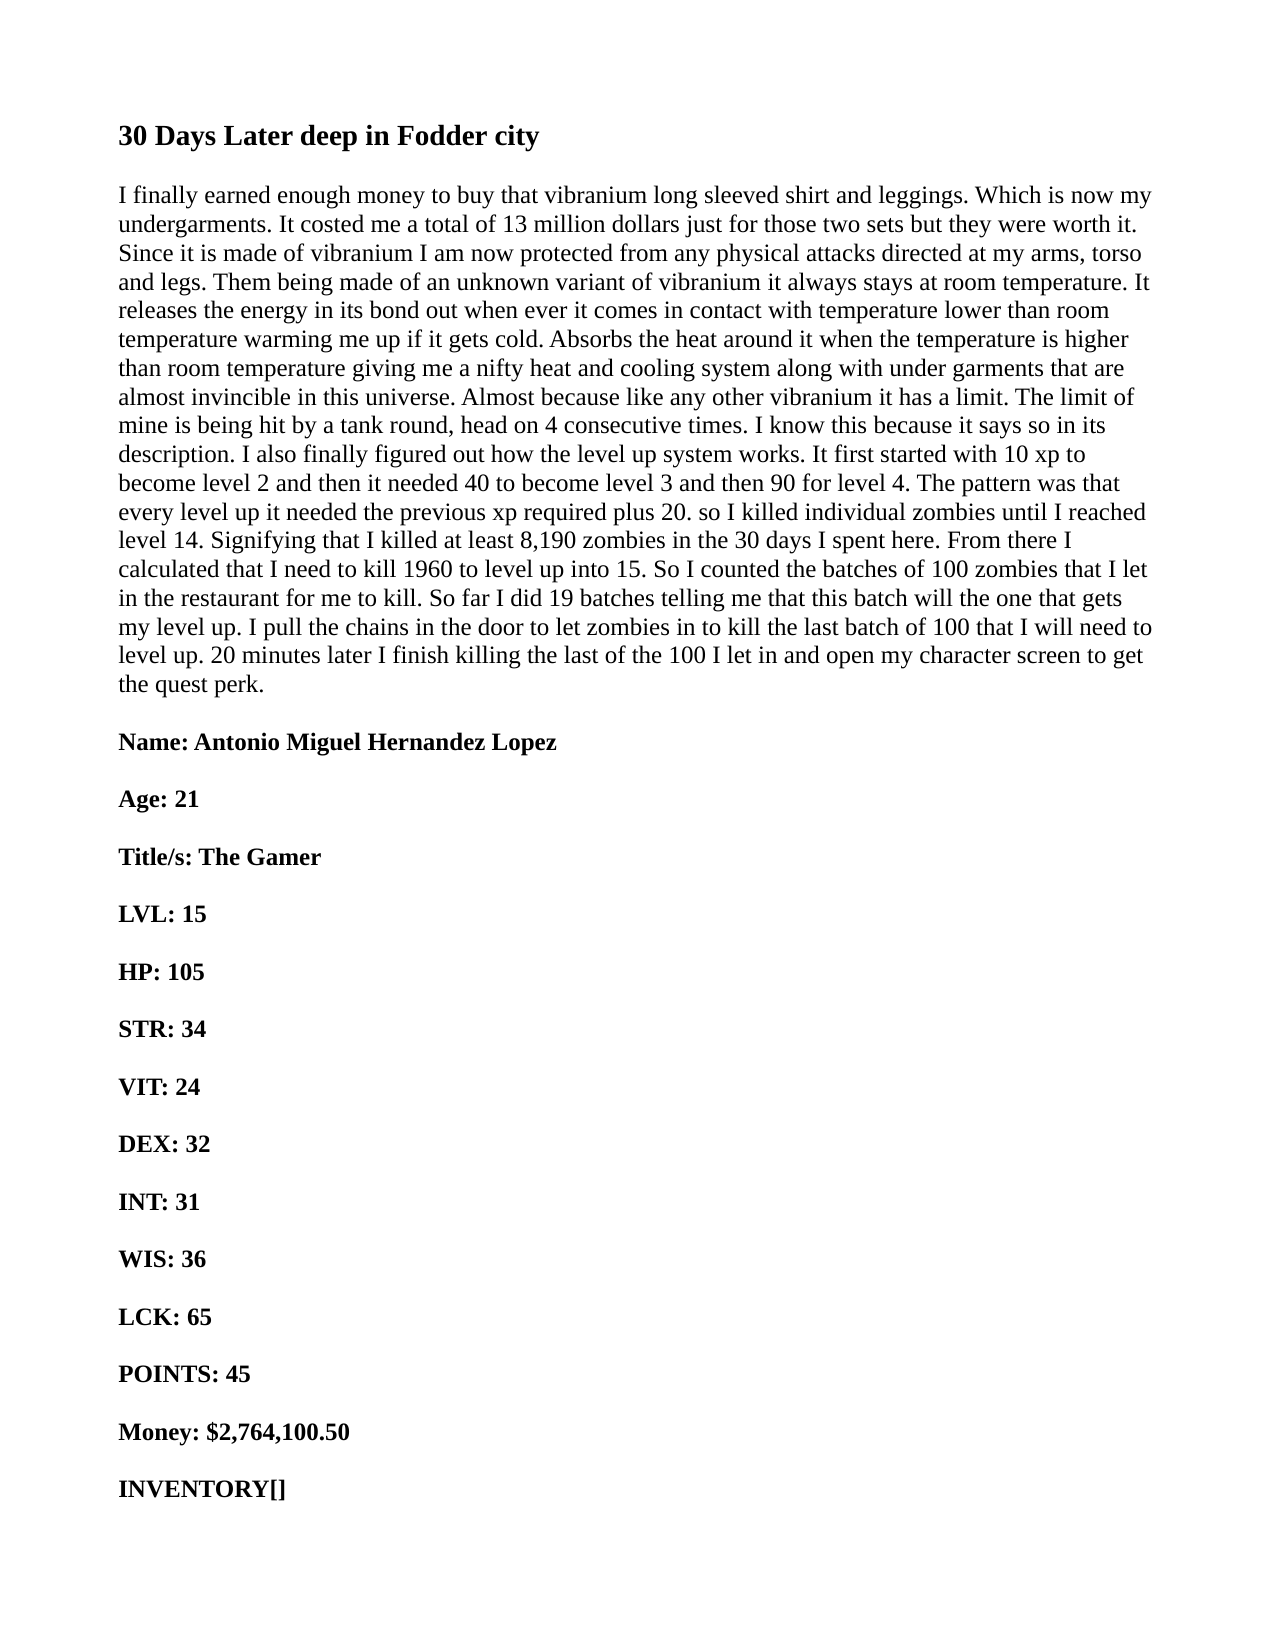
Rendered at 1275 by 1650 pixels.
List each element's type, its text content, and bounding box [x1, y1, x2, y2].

text INT: 31 [118, 1187, 1157, 1215]
text I finally earned enough money to buy that vibranium long sleeved shirt and leggings. Which is now my undergarments. It costed me a total of 13 million dollars just for those two sets but they were worth it. Since it is made of vibranium I am now protected from any physical attacks directed at my arms, torso and legs. Them being made of an unknown variant of vibranium it always stays at room temperature. It releases the energy in its bond out when ever it comes in contact with temperature lower than room temperature warming me up if it gets cold. Absorbs the heat around it when the temperature is higher than room temperature giving me a nifty heat and cooling system along with under garments that are almost invincible in this universe. Almost because like any other vibranium it has a limit. The limit of mine is being hit by a tank round, head on 4 consecutive times. I know this because it says so in its description. I also finally figured out how the level up system works. It first started with 10 xp to become level 2 and then it needed 40 to become level 3 and then 90 for level 4. The pattern was that every level up it needed the previous xp required plus 20. so I killed individual zombies until I reached level 14. Signifying that I killed at least 8,190 zombies in the 30 days I spent here. From there I calculated that I need to kill 1960 to level up into 15. So I counted the batches of 100 zombies that I let in the restaurant for me to kill. So far I did 19 batches telling me that this batch will the one that gets my level up. I pull the chains in the door to let zombies in to kill the last batch of 100 that I will need to level up. 20 minutes later I finish killing the last of the 100 I let in and open my character screen to get the quest perk. [118, 180, 1157, 698]
text Title/s: The Gamer [118, 842, 1157, 870]
text INVENTORY[] [118, 1474, 1157, 1503]
text LCK: 65 [118, 1302, 1157, 1330]
text 30 Days Later deep in Fodder city [118, 118, 1157, 152]
text Name: Antonio Miguel Hernandez Lopez [118, 727, 1157, 755]
text VIT: 24 [118, 1072, 1157, 1100]
text WIS: 36 [118, 1244, 1157, 1273]
text STR: 34 [118, 985, 1157, 1043]
text HP: 105 [118, 957, 1157, 985]
text Age: 21 [118, 784, 1157, 813]
text LVL: 15 [118, 899, 1157, 928]
text DEX: 32 [118, 1129, 1157, 1158]
text Money: $2,764,100.50 [118, 1417, 1157, 1445]
text POINTS: 45 [118, 1359, 1157, 1388]
